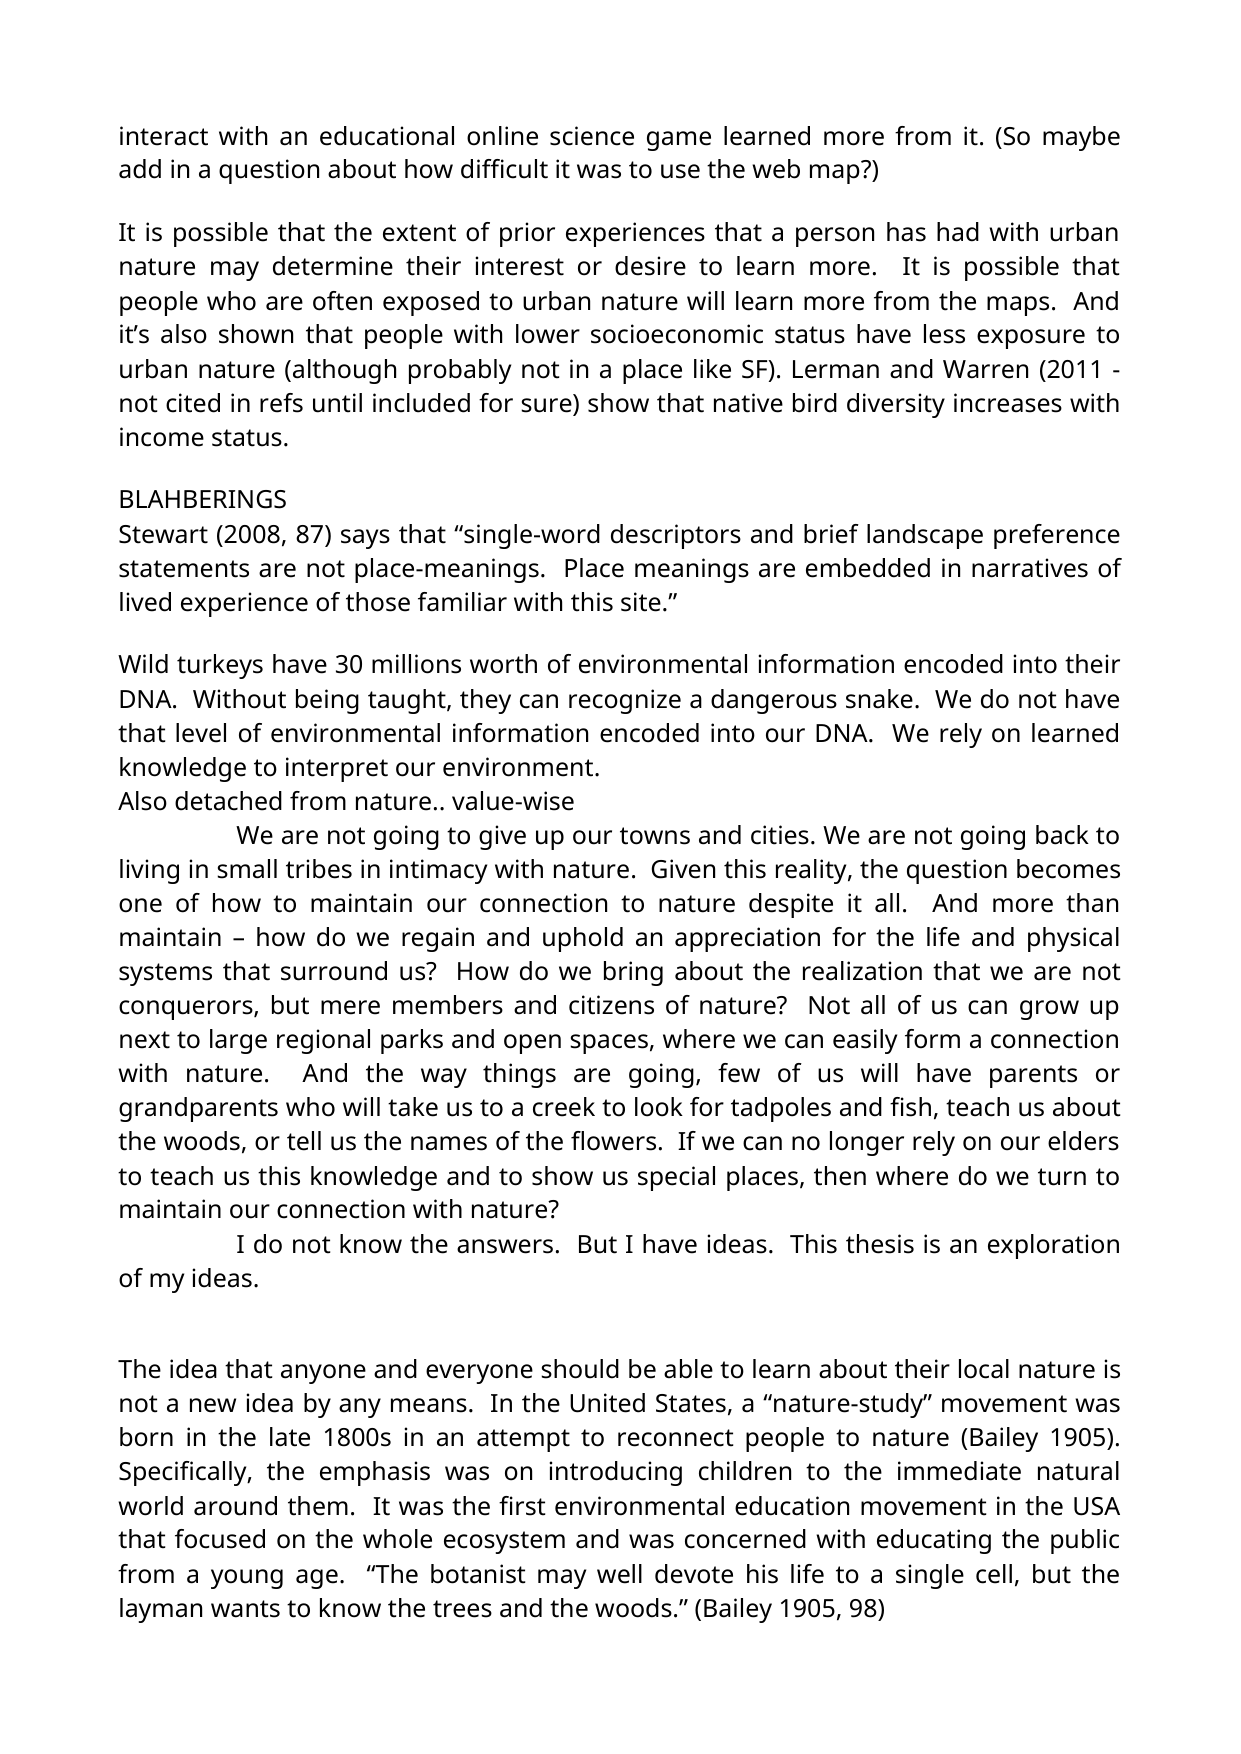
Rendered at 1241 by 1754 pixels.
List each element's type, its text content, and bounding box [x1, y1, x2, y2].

text Stewart (2008, 87) says that “single-word descriptors and brief landscape preference statements are not place-meanings. Place meanings are embedded in narratives of lived experience of those familiar with this site.” [118, 516, 1122, 618]
text It is possible that the extent of prior experiences that a person has had with urban nature may determine their interest or desire to learn more. It is possible that people who are often exposed to urban nature will learn more from the maps. And it’s also shown that people with lower socioeconomic status have less exposure to urban nature (although probably not in a place like SF). Lerman and Warren (2011 - not cited in refs until included for sure) show that native bird diversity increases with income status. [118, 215, 1122, 453]
text BLAHBERINGS [118, 482, 1122, 516]
text I do not know the answers. But I have ideas. This thesis is an exploration of my ideas. [118, 1226, 1122, 1294]
text The idea that anyone and everyone should be able to learn about their local nature is not a new idea by any means. In the United States, a “nature-study” movement was born in the late 1800s in an attempt to reconnect people to nature (Bailey 1905). Specifically, the emphasis was on introducing children to the immediate natural world around them. It was the first environmental education movement in the USA that focused on the whole ecosystem and was concerned with educating the public from a young age. “The botanist may well devote his life to a single cell, but the layman wants to know the trees and the woods.” (Bailey 1905, 98) [118, 1352, 1122, 1624]
text Also detached from nature.. value-wise [118, 783, 1122, 817]
text We are not going to give up our towns and cities. We are not going back to living in small tribes in intimacy with nature. Given this reality, the question becomes one of how to maintain our connection to nature despite it all. And more than maintain – how do we regain and uphold an appreciation for the life and physical systems that surround us? How do we bring about the realization that we are not conquerors, but mere members and citizens of nature? Not all of us can grow up next to large regional parks and open spaces, where we can easily form a connection with nature. And the way things are going, few of us will have parents or grandparents who will take us to a creek to look for tadpoles and fish, teach us about the woods, or tell us the names of the flowers. If we can no longer rely on our elders to teach us this knowledge and to show us special places, then where do we turn to maintain our connection with nature? [118, 817, 1122, 1226]
text interact with an educational online science game learned more from it. (So maybe add in a question about how difficult it was to use the web map?) [118, 118, 1122, 186]
text Wild turkeys have 30 millions worth of environmental information encoded into their DNA. Without being taught, they can recognize a dangerous snake. We do not have that level of environmental information encoded into our DNA. We rely on learned knowledge to interpret our environment. [118, 647, 1122, 783]
